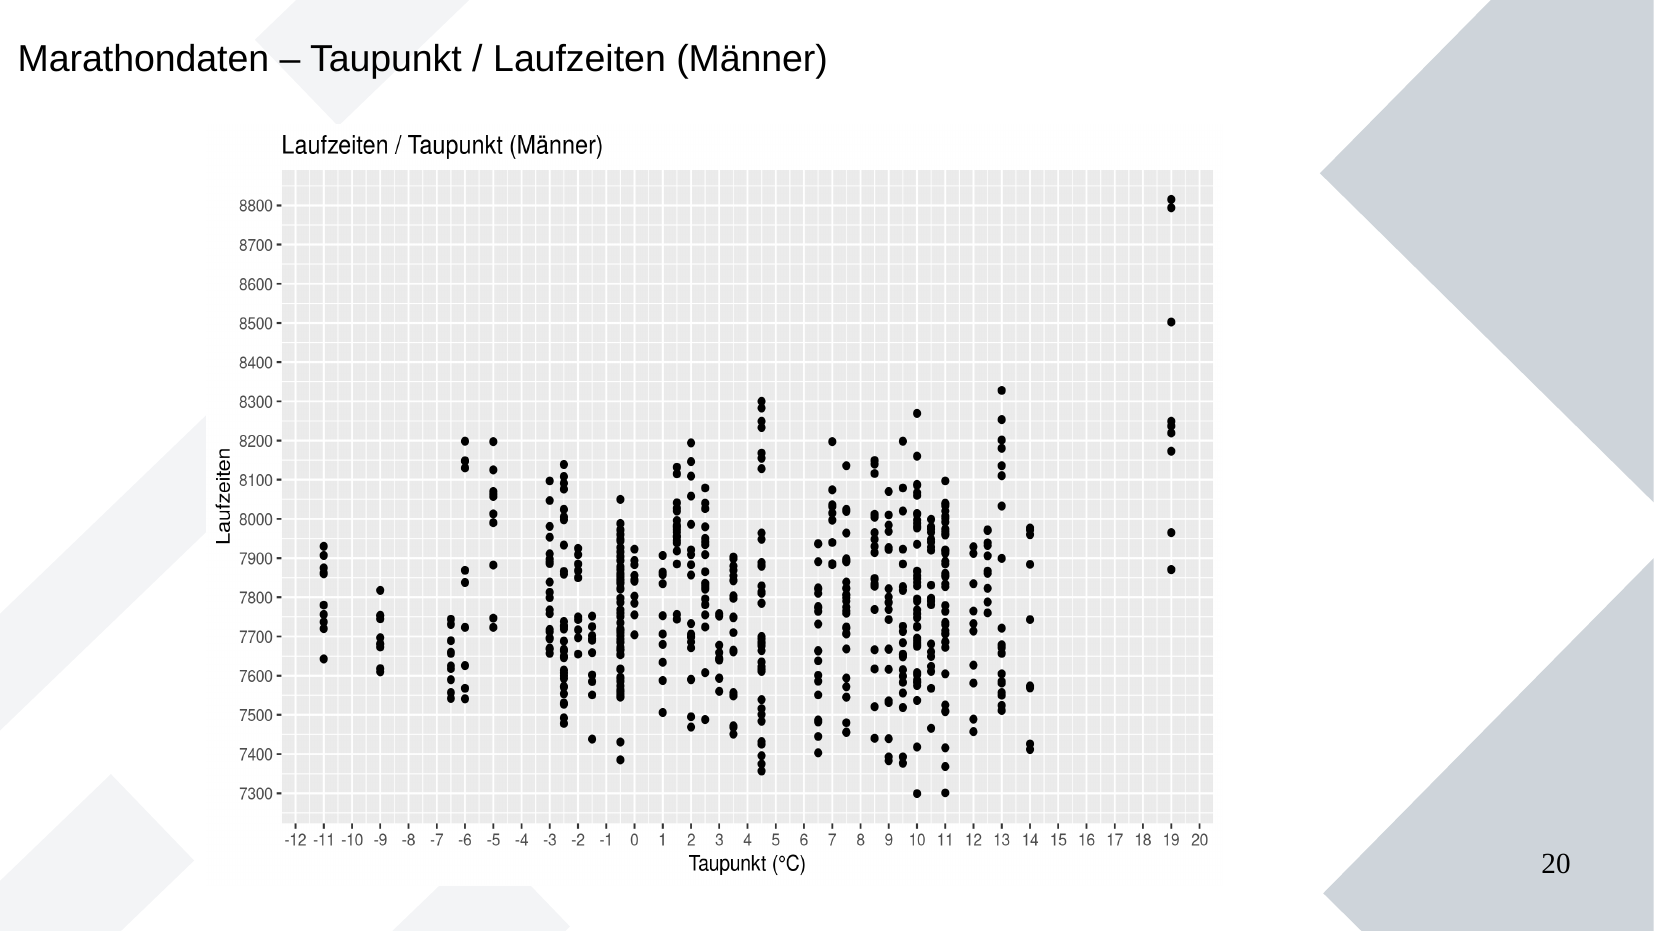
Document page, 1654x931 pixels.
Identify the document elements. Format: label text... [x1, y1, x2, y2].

picture [206, 124, 1223, 886]
title Marathondaten – Taupunkt / Laufzeiten (Männer) [17, 27, 1506, 89]
